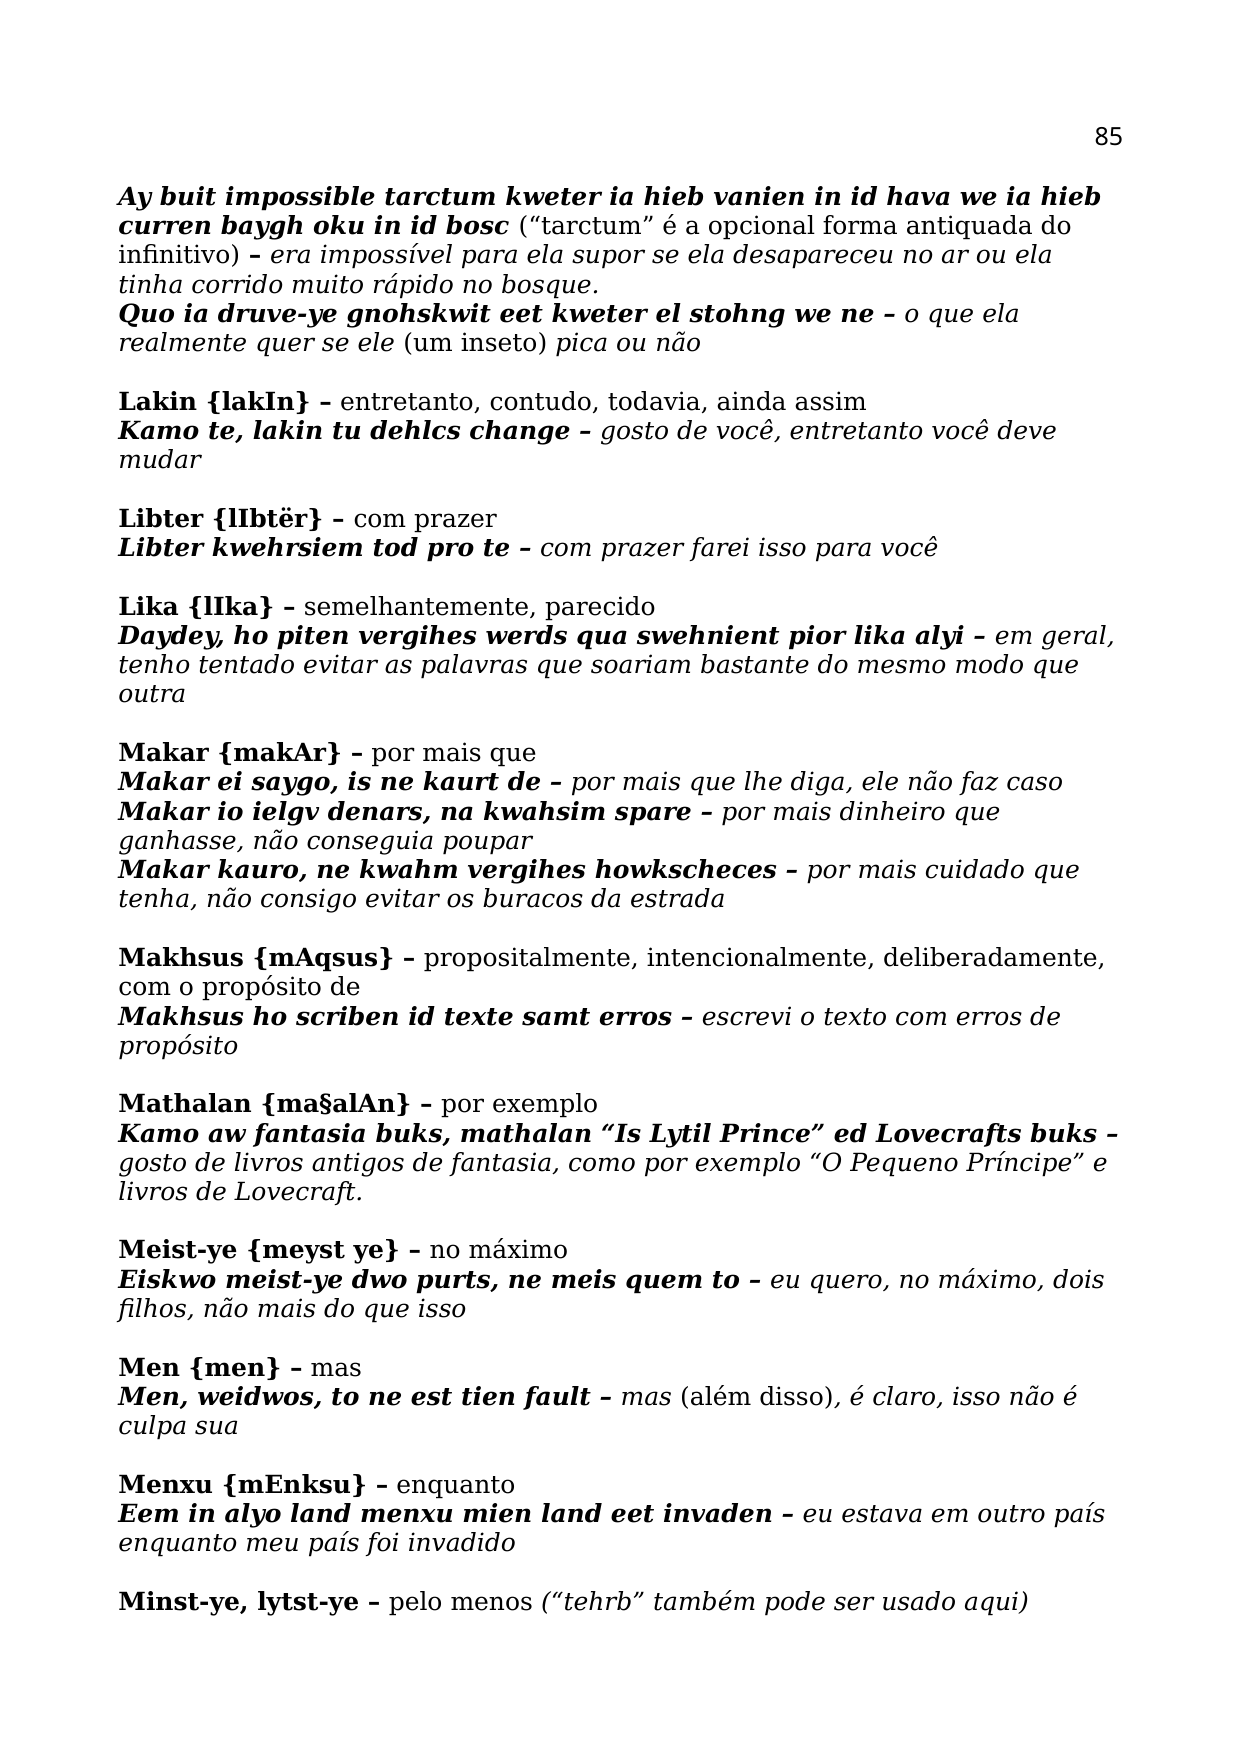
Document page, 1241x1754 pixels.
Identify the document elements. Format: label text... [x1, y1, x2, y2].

text Makar ei saygo, is ne kaurt de – por mais que lhe diga, ele não faz caso [118, 767, 1123, 797]
text Meist-ye {meyst ye} – no máximo [118, 1235, 1123, 1265]
text Daydey, ho piten vergihes werds qua swehnient pior lika alyi – em geral, tenho tentado evitar as palavras que soariam bastante do mesmo modo que outra [118, 621, 1123, 709]
text Makhsus ho scriben id texte samt erros – escrevi o texto com erros de propósito [118, 1001, 1123, 1060]
text Menxu {mEnksu} – enquanto [118, 1469, 1123, 1499]
text Makhsus {mAqsus} – propositalmente, intencionalmente, deliberadamente, com o propósito de [118, 943, 1123, 1001]
text Makar io ielgv denars, na kwahsim spare – por mais dinheiro que ganhasse, não conseguia poupar [118, 797, 1123, 855]
text Kamo aw fantasia buks, mathalan “Is Lytil Prince” ed Lovecrafts buks – gosto de livros antigos de fantasia, como por exemplo “O Pequeno Príncipe” e livros de Lovecraft. [118, 1118, 1123, 1206]
text Mathalan {ma§alAn} – por exemplo [118, 1089, 1123, 1118]
text Kamo te, lakin tu dehlcs change – gosto de você, entretanto você deve mudar [118, 416, 1123, 474]
text Lakin {lakIn} – entretanto, contudo, todavia, ainda assim [118, 387, 1123, 416]
text Men, weidwos, to ne est tien fault – mas (além disso), é claro, isso não é culpa sua [118, 1382, 1123, 1440]
text Ay buit impossible tarctum kweter ia hieb vanien in id hava we ia hieb curren baygh oku in id bosc (“tarctum” é a opcional forma antiquada do infinitivo) – era impossível para ela supor se ela desapareceu no ar ou ela tinha corrido muito rápido no bosque. [118, 182, 1123, 299]
text Minst-ye, lytst-ye – pelo menos (“tehrb” também pode ser usado aqui) [118, 1587, 1123, 1616]
text Makar kauro, ne kwahm vergihes howkscheces – por mais cuidado que tenha, não consigo evitar os buracos da estrada [118, 855, 1123, 914]
text Eiskwo meist-ye dwo purts, ne meis quem to – eu quero, no máximo, dois filhos, não mais do que isso [118, 1265, 1123, 1323]
text Quo ia druve-ye gnohskwit eet kweter el stohng we ne – o que ela realmente quer se ele (um inseto) pica ou não [118, 299, 1123, 357]
text Makar {makAr} – por mais que [118, 738, 1123, 767]
text Men {men} – mas [118, 1352, 1123, 1382]
text Eem in alyo land menxu mien land eet invaden – eu estava em outro país enquanto meu país foi invadido [118, 1499, 1123, 1557]
text Lika {lIka} – semelhantemente, parecido [118, 592, 1123, 621]
text Libter {lIbtër} – com prazer [118, 504, 1123, 533]
text Libter kwehrsiem tod pro te – com prazer farei isso para você [118, 533, 1123, 562]
